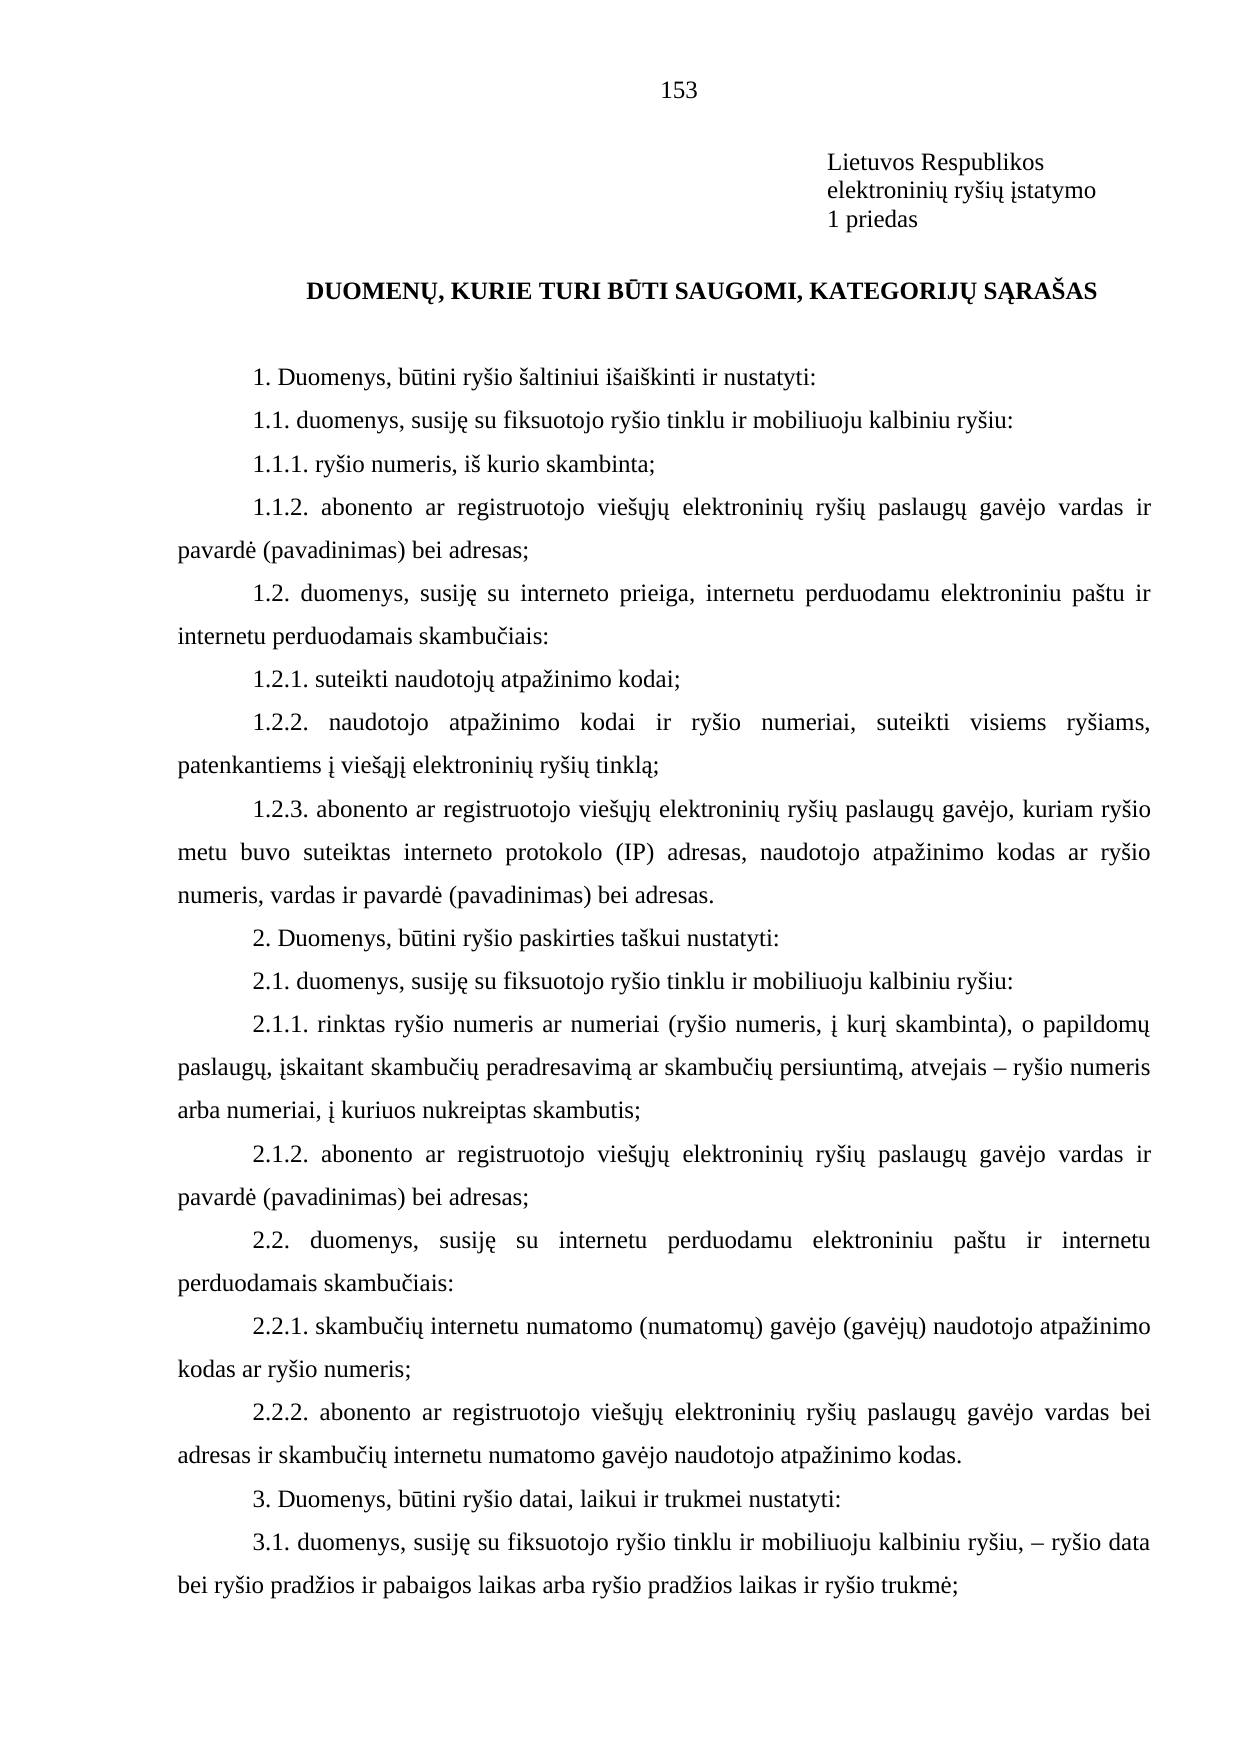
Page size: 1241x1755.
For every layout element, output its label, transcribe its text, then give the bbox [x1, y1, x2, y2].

text 1 priedas [177, 204, 1152, 233]
text 1. Duomenys, būtini ryšio šaltiniui išaiškinti ir nustatyti: [177, 362, 1152, 391]
text 1.1.1. ryšio numeris, iš kurio skambinta; [177, 449, 1152, 477]
text 2.1.1. rinktas ryšio numeris ar numeriai (ryšio numeris, į kurį skambinta), o papildomų paslaugų, įskaitant skambučių peradresavimą ar skambučių persiuntimą, atvejais – ryšio numeris arba numeriai, į kuriuos nukreiptas skambutis; [177, 1009, 1152, 1124]
text 2. Duomenys, būtini ryšio paskirties taškui nustatyti: [177, 923, 1152, 952]
text 3.1. duomenys, susiję su fiksuotojo ryšio tinklu ir mobiliuoju kalbiniu ryšiu, – ryšio data bei ryšio pradžios ir pabaigos laikas arba ryšio pradžios laikas ir ryšio trukmė; [177, 1527, 1152, 1599]
text 1.1. duomenys, susiję su fiksuotojo ryšio tinklu ir mobiliuoju kalbiniu ryšiu: [177, 406, 1152, 434]
text elektroninių ryšių įstatymo [177, 176, 1152, 204]
text 1.2.2. naudotojo atpažinimo kodai ir ryšio numeriai, suteikti visiems ryšiams, patenkantiems į viešąjį elektroninių ryšių tinklą; [177, 707, 1152, 779]
text 2.2.2. abonento ar registruotojo viešųjų elektroninių ryšių paslaugų gavėjo vardas bei adresas ir skambučių internetu numatomo gavėjo naudotojo atpažinimo kodas. [177, 1397, 1152, 1469]
text 3. Duomenys, būtini ryšio datai, laikui ir trukmei nustatyti: [177, 1484, 1152, 1512]
text 2.1. duomenys, susiję su fiksuotojo ryšio tinklu ir mobiliuoju kalbiniu ryšiu: [177, 966, 1152, 995]
text 2.2. duomenys, susiję su internetu perduodamu elektroniniu paštu ir internetu perduodamais skambučiais: [177, 1225, 1152, 1297]
text 2.2.1. skambučių internetu numatomo (numatomų) gavėjo (gavėjų) naudotojo atpažinimo kodas ar ryšio numeris; [177, 1311, 1152, 1383]
text 2.1.2. abonento ar registruotojo viešųjų elektroninių ryšių paslaugų gavėjo vardas ir pavardė (pavadinimas) bei adresas; [177, 1139, 1152, 1211]
text 1.1.2. abonento ar registruotojo viešųjų elektroninių ryšių paslaugų gavėjo vardas ir pavardė (pavadinimas) bei adresas; [177, 492, 1152, 564]
text DUOMENŲ, KURIE TURI BŪTI SAUGOMI, KATEGORIJŲ SĄRAŠAS [177, 276, 1152, 305]
text Lietuvos Respublikos [177, 147, 1152, 176]
text 1.2. duomenys, susiję su interneto prieiga, internetu perduodamu elektroniniu paštu ir internetu perduodamais skambučiais: [177, 578, 1152, 650]
text 1.2.3. abonento ar registruotojo viešųjų elektroninių ryšių paslaugų gavėjo, kuriam ryšio metu buvo suteiktas interneto protokolo (IP) adresas, naudotojo atpažinimo kodas ar ryšio numeris, vardas ir pavardė (pavadinimas) bei adresas. [177, 794, 1152, 909]
text 1.2.1. suteikti naudotojų atpažinimo kodai; [177, 664, 1152, 693]
